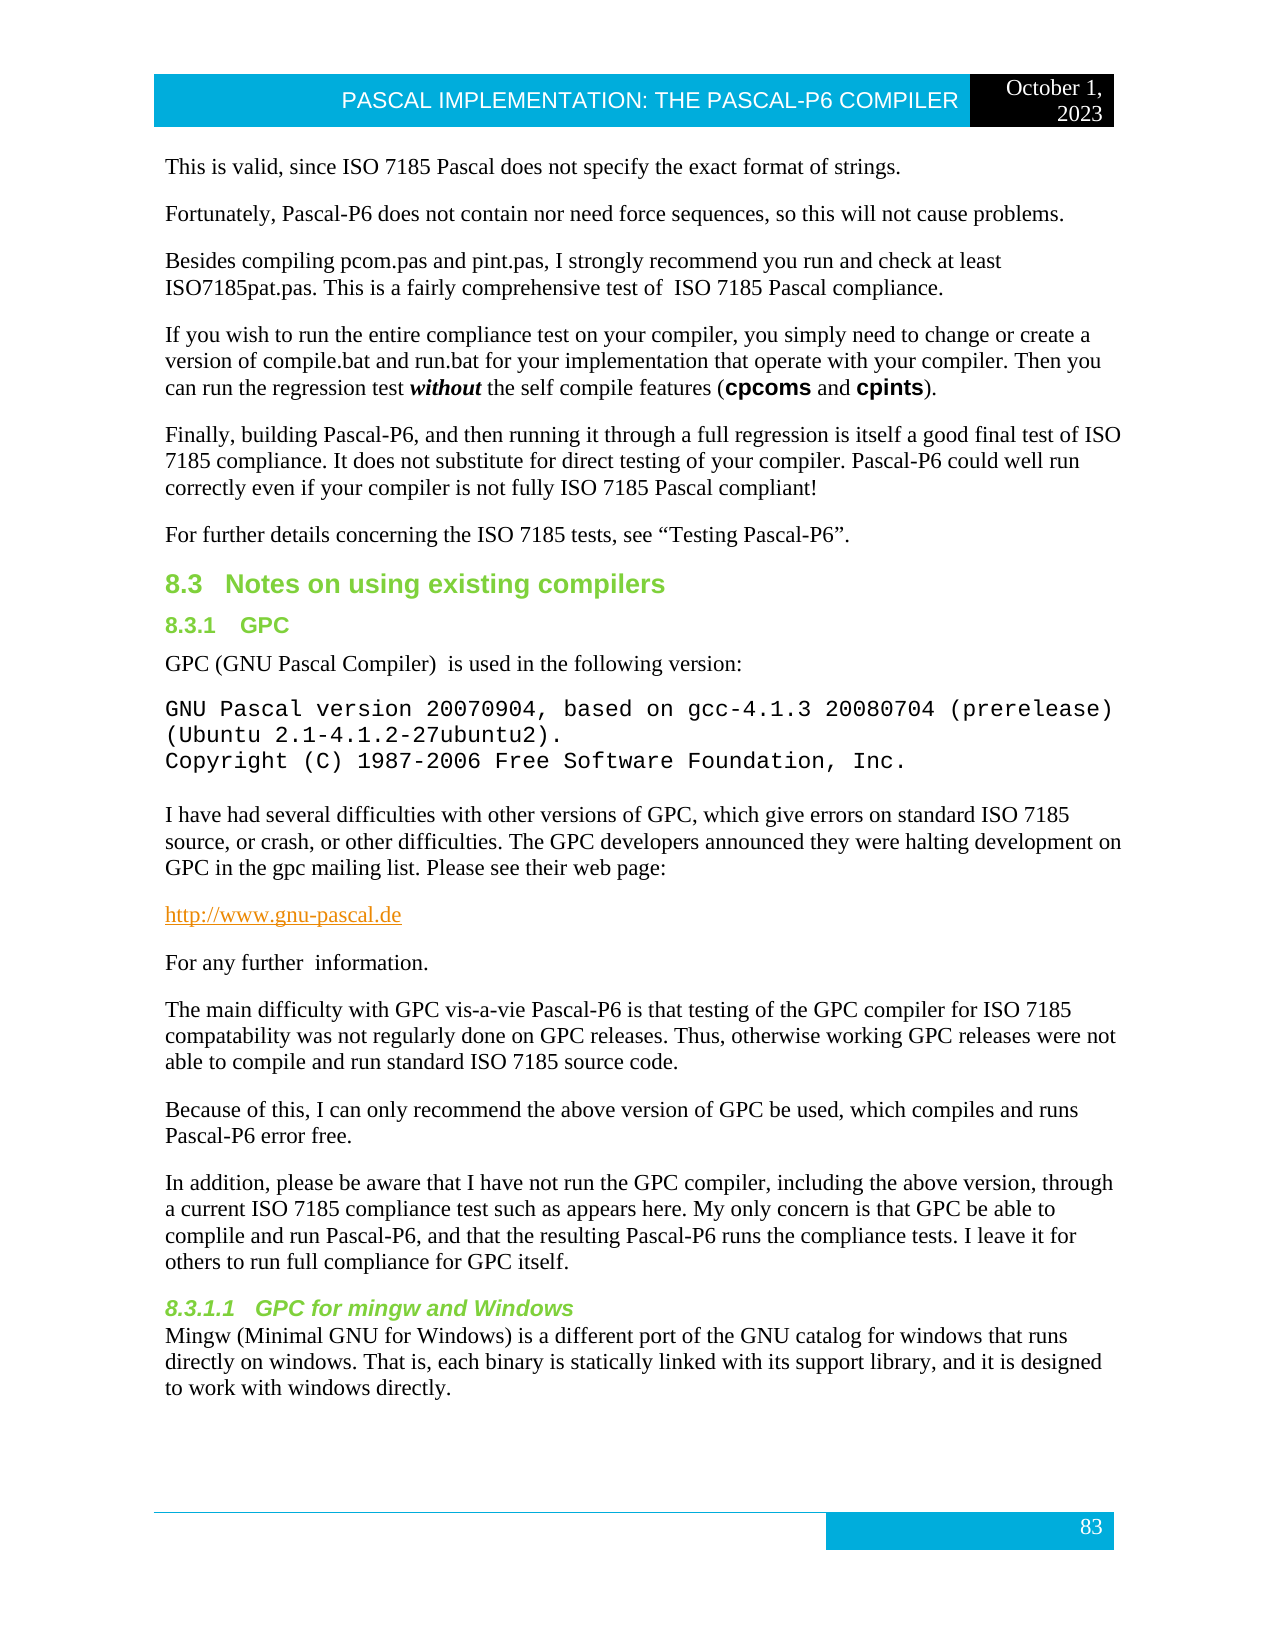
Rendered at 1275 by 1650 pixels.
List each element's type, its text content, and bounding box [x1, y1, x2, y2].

text I have had several difficulties with other versions of GPC, which give errors on standard ISO 7185 source, or crash, or other difficulties. The GPC developers announced they were halting development on GPC in the gpc mailing list. Please see their web page: [165, 801, 1125, 881]
subtitle GPC for mingw and Windows [165, 1295, 1125, 1322]
text Copyright (C) 1987-2006 Free Software Foundation, Inc. [165, 749, 1125, 776]
text GPC (GNU Pascal Compiler) is used in the following version: [165, 651, 1125, 677]
text For any further information. [165, 948, 1125, 975]
text For further details concerning the ISO 7185 tests, see “Testing Pascal-P6”. [165, 521, 1125, 547]
text This is valid, since ISO 7185 Pascal does not specify the exact format of strings. [165, 153, 1125, 179]
text Mingw (Minimal GNU for Windows) is a different port of the GNU catalog for windows that runs directly on windows. That is, each binary is statically linked with its support library, and it is designed to work with windows directly. [165, 1322, 1125, 1401]
subtitle Notes on using existing compilers [165, 568, 1125, 599]
text Fortunately, Pascal-P6 does not contain nor need force sequences, so this will not cause problems. [165, 200, 1125, 226]
subtitle GPC [165, 612, 1125, 638]
text Because of this, I can only recommend the above version of GPC be used, which compiles and runs Pascal-P6 error free. [165, 1096, 1125, 1148]
text If you wish to run the entire compliance test on your compiler, you simply need to change or create a version of compile.bat and run.bat for your implementation that operate with your compiler. Then you can run the regression test without the self compile features (cpcoms and cpints). [165, 321, 1125, 400]
text http://www.gnu-pascal.de [165, 901, 1125, 928]
text GNU Pascal version 20070904, based on gcc-4.1.3 20080704 (prerelease) (Ubuntu 2.1-4.1.2-27ubuntu2). [165, 698, 1125, 749]
text In addition, please be aware that I have not run the GPC compiler, including the above version, through a current ISO 7185 compliance test such as appears here. My only concern is that GPC be able to complile and run Pascal-P6, and that the resulting Pascal-P6 runs the compliance tests. I leave it for others to run full compliance for GPC itself. [165, 1169, 1125, 1274]
text Besides compiling pcom.pas and pint.pas, I strongly recommend you run and check at least ISO7185pat.pas. This is a fairly comprehensive test of ISO 7185 Pascal compliance. [165, 247, 1125, 300]
text Finally, building Pascal-P6, and then running it through a full regression is itself a good final test of ISO 7185 compliance. It does not substitute for direct testing of your compiler. Pascal-P6 could well run correctly even if your compiler is not fully ISO 7185 Pascal compliant! [165, 421, 1125, 500]
text The main difficulty with GPC vis-a-vie Pascal-P6 is that testing of the GPC compiler for ISO 7185 compatability was not regularly done on GPC releases. Thus, otherwise working GPC releases were not able to compile and run standard ISO 7185 source code. [165, 996, 1125, 1075]
